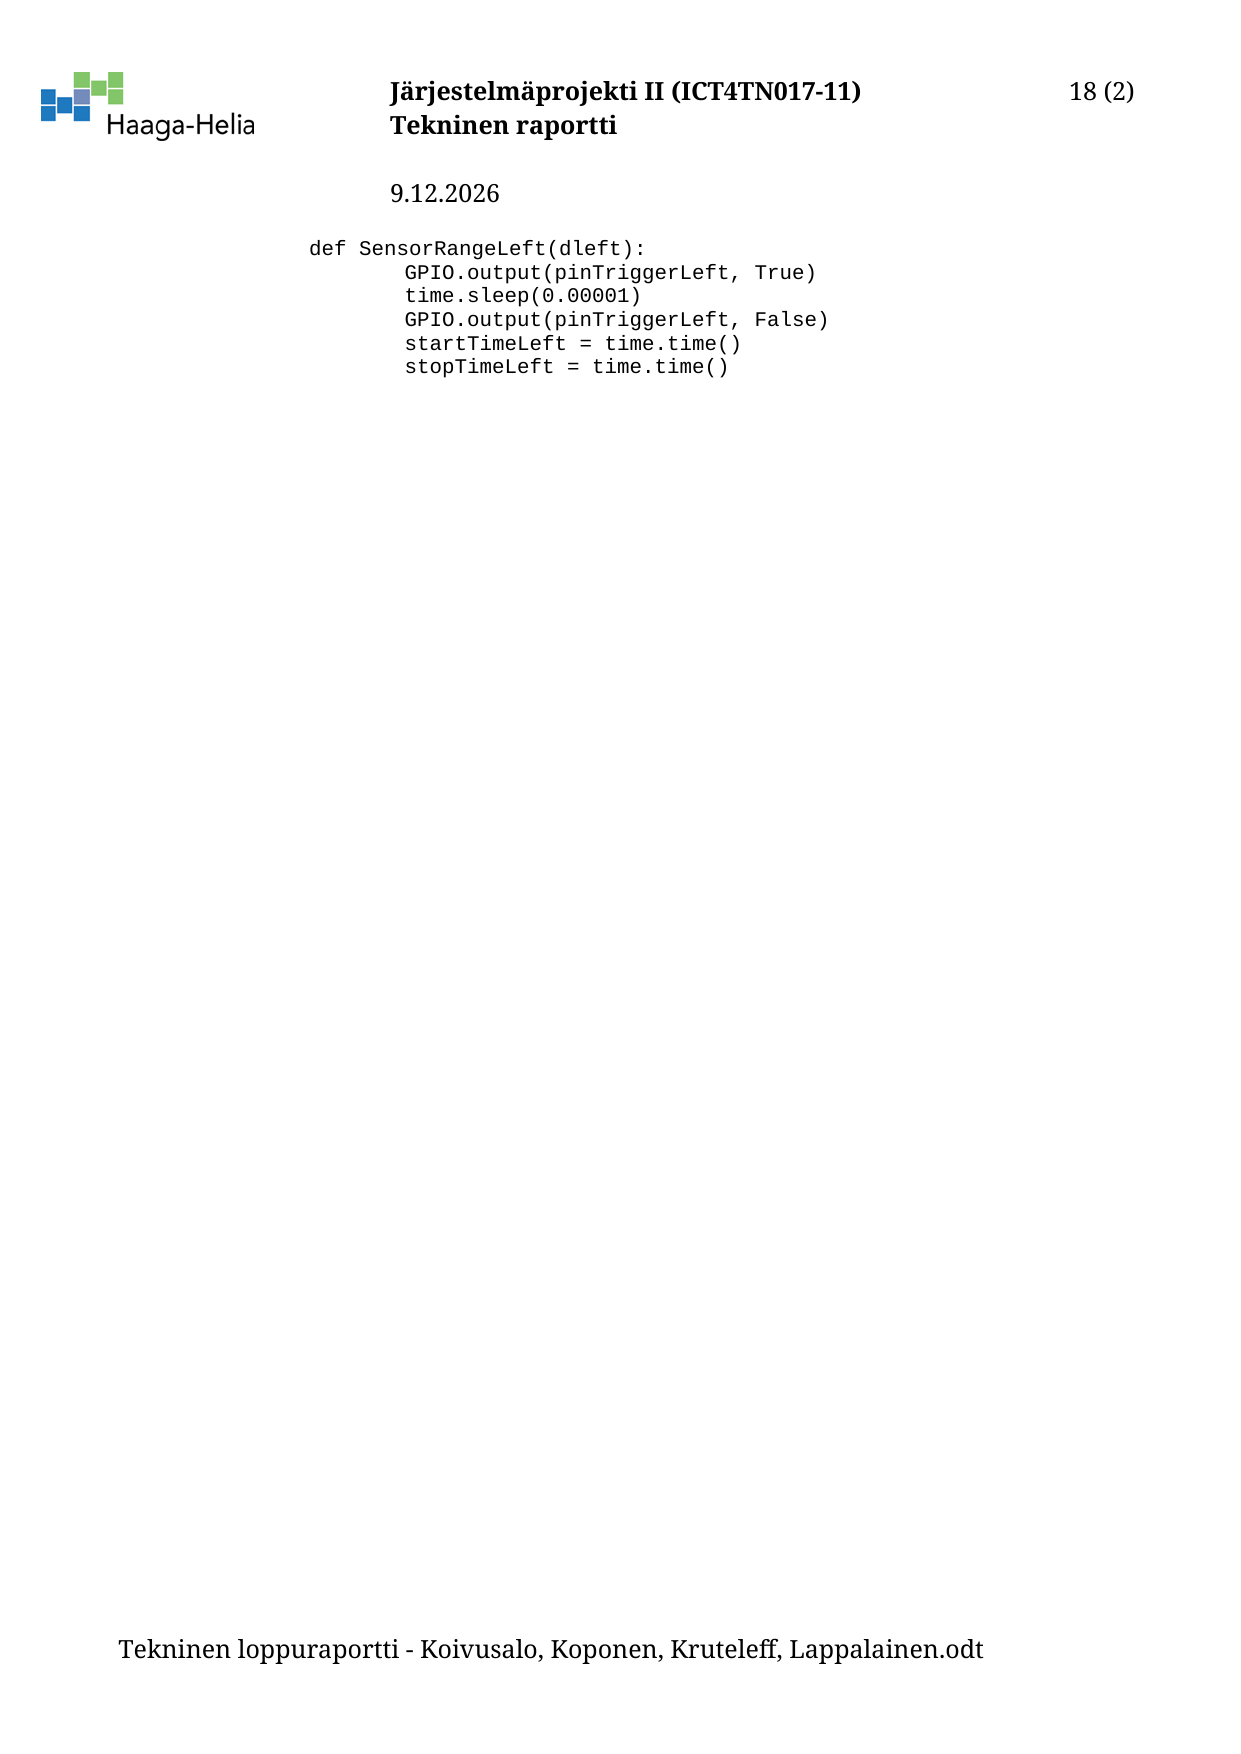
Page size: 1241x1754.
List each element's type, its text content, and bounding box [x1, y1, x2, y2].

text GPIO.output(pinTriggerLeft, False) [118, 309, 1152, 333]
text def SensorRangeLeft(dleft): [118, 238, 1152, 262]
text GPIO.output(pinTriggerLeft, True) [118, 262, 1152, 285]
text time.sleep(0.00001) [118, 285, 1152, 309]
text startTimeLeft = time.time() [118, 333, 1152, 356]
text stopTimeLeft = time.time() [118, 356, 1152, 380]
